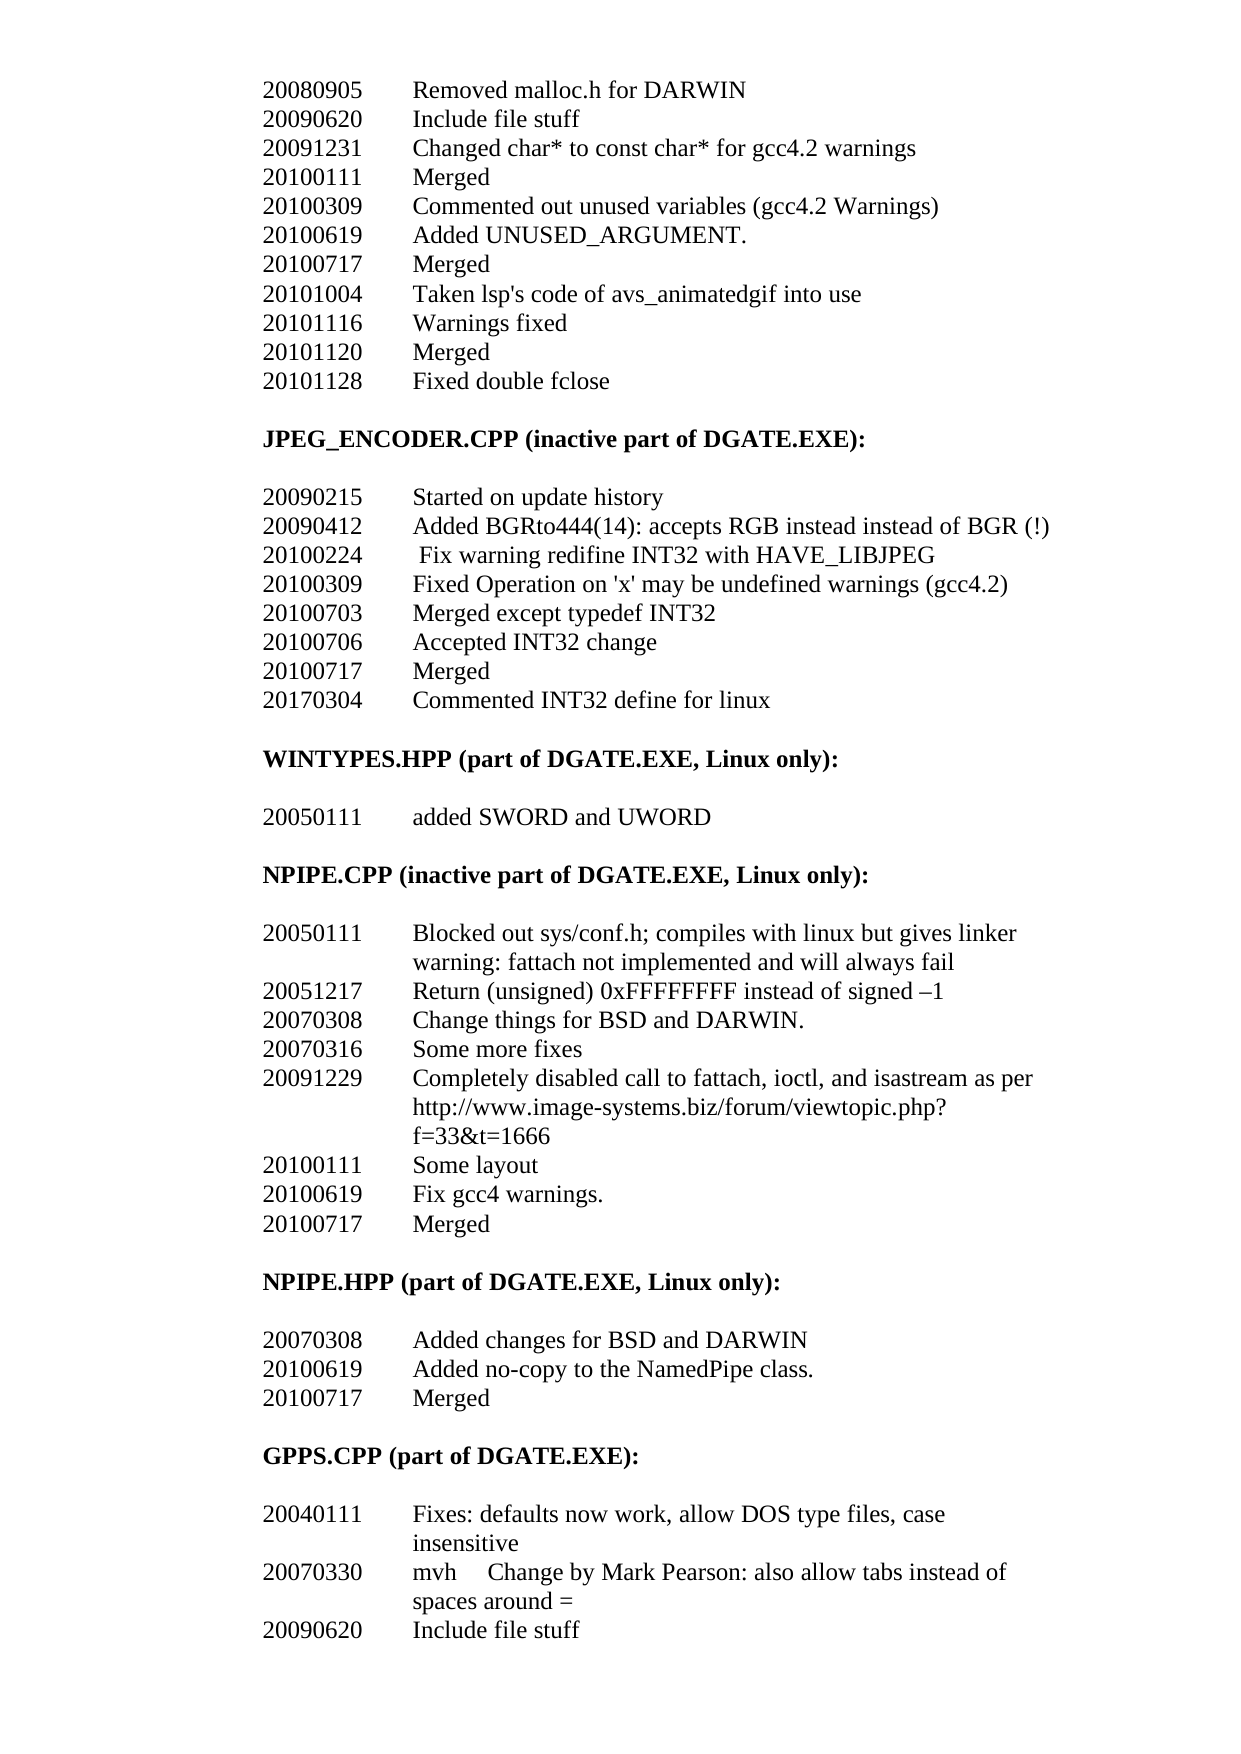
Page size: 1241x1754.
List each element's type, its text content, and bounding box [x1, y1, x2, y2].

text 20100619 Fix gcc4 warnings. [262, 1179, 1053, 1208]
text 20101128 Fixed double fclose [187, 366, 1053, 395]
text 20040111 Fixes: defaults now work, allow DOS type files, case insensitive [262, 1499, 1053, 1557]
text 20100111 Some layout [262, 1150, 1053, 1179]
text 20070316 Some more fixes [262, 1034, 1053, 1063]
text 20100224 Fix warning redifine INT32 with HAVE_LIBJPEG [262, 540, 1053, 569]
text 20101120 Merged [187, 337, 1053, 366]
text 20080905 Removed malloc.h for DARWIN [187, 75, 1053, 104]
text 20051217 Return (unsigned) 0xFFFFFFFF instead of signed –1 [262, 976, 1053, 1005]
text 20090620 Include file stuff [187, 104, 1053, 133]
text 20100717 Merged [262, 1383, 1053, 1412]
text 20100717 Merged [187, 249, 1053, 278]
text 20070308 Added changes for BSD and DARWIN [262, 1325, 1053, 1354]
text 20050111 Blocked out sys/conf.h; compiles with linux but gives linker warning: fattach not implemented and will always fail [187, 918, 1053, 976]
text 20091229 Completely disabled call to fattach, ioctl, and isastream as per [262, 1063, 1053, 1092]
text 20100619 Added UNUSED_ARGUMENT. [187, 220, 1053, 249]
text NPIPE.HPP (part of DGATE.EXE, Linux only): [262, 1267, 1053, 1296]
text http://www.image-systems.biz/forum/viewtopic.php? f=33&t=1666 [262, 1092, 1053, 1150]
text NPIPE.CPP (inactive part of DGATE.EXE, Linux only): [262, 860, 1053, 889]
text 20100111 Merged [187, 162, 1053, 191]
text 20091231 Changed char* to const char* for gcc4.2 warnings [187, 133, 1053, 162]
text 20100717 Merged [262, 1208, 1053, 1237]
text 20050111 added SWORD and UWORD [187, 802, 1053, 831]
text 20100717 Merged [262, 656, 1053, 685]
text 20090620 Include file stuff [262, 1615, 1053, 1644]
text GPPS.CPP (part of DGATE.EXE): [262, 1441, 1053, 1470]
text 20170304 Commented INT32 define for linux [262, 685, 1053, 714]
text JPEG_ENCODER.CPP (inactive part of DGATE.EXE): [262, 424, 1053, 453]
text 20100706 Accepted INT32 change [262, 627, 1053, 656]
text 20070330 mvh Change by Mark Pearson: also allow tabs instead of spaces around = [262, 1557, 1053, 1615]
text 20100309 Commented out unused variables (gcc4.2 Warnings) [187, 191, 1053, 220]
text 20070308 Change things for BSD and DARWIN. [262, 1005, 1053, 1034]
text 20101116 Warnings fixed [187, 307, 1053, 337]
text 20100703 Merged except typedef INT32 [262, 598, 1053, 627]
text 20090412 Added BGRto444(14): accepts RGB instead instead of BGR (!) [262, 511, 1053, 540]
text 20100309 Fixed Operation on 'x' may be undefined warnings (gcc4.2) [262, 569, 1053, 598]
text WINTYPES.HPP (part of DGATE.EXE, Linux only): [262, 743, 1053, 772]
text 20100619 Added no-copy to the NamedPipe class. [262, 1354, 1053, 1383]
text 20101004 Taken lsp's code of avs_animatedgif into use [187, 278, 1053, 307]
text 20090215 Started on update history [187, 482, 1053, 511]
